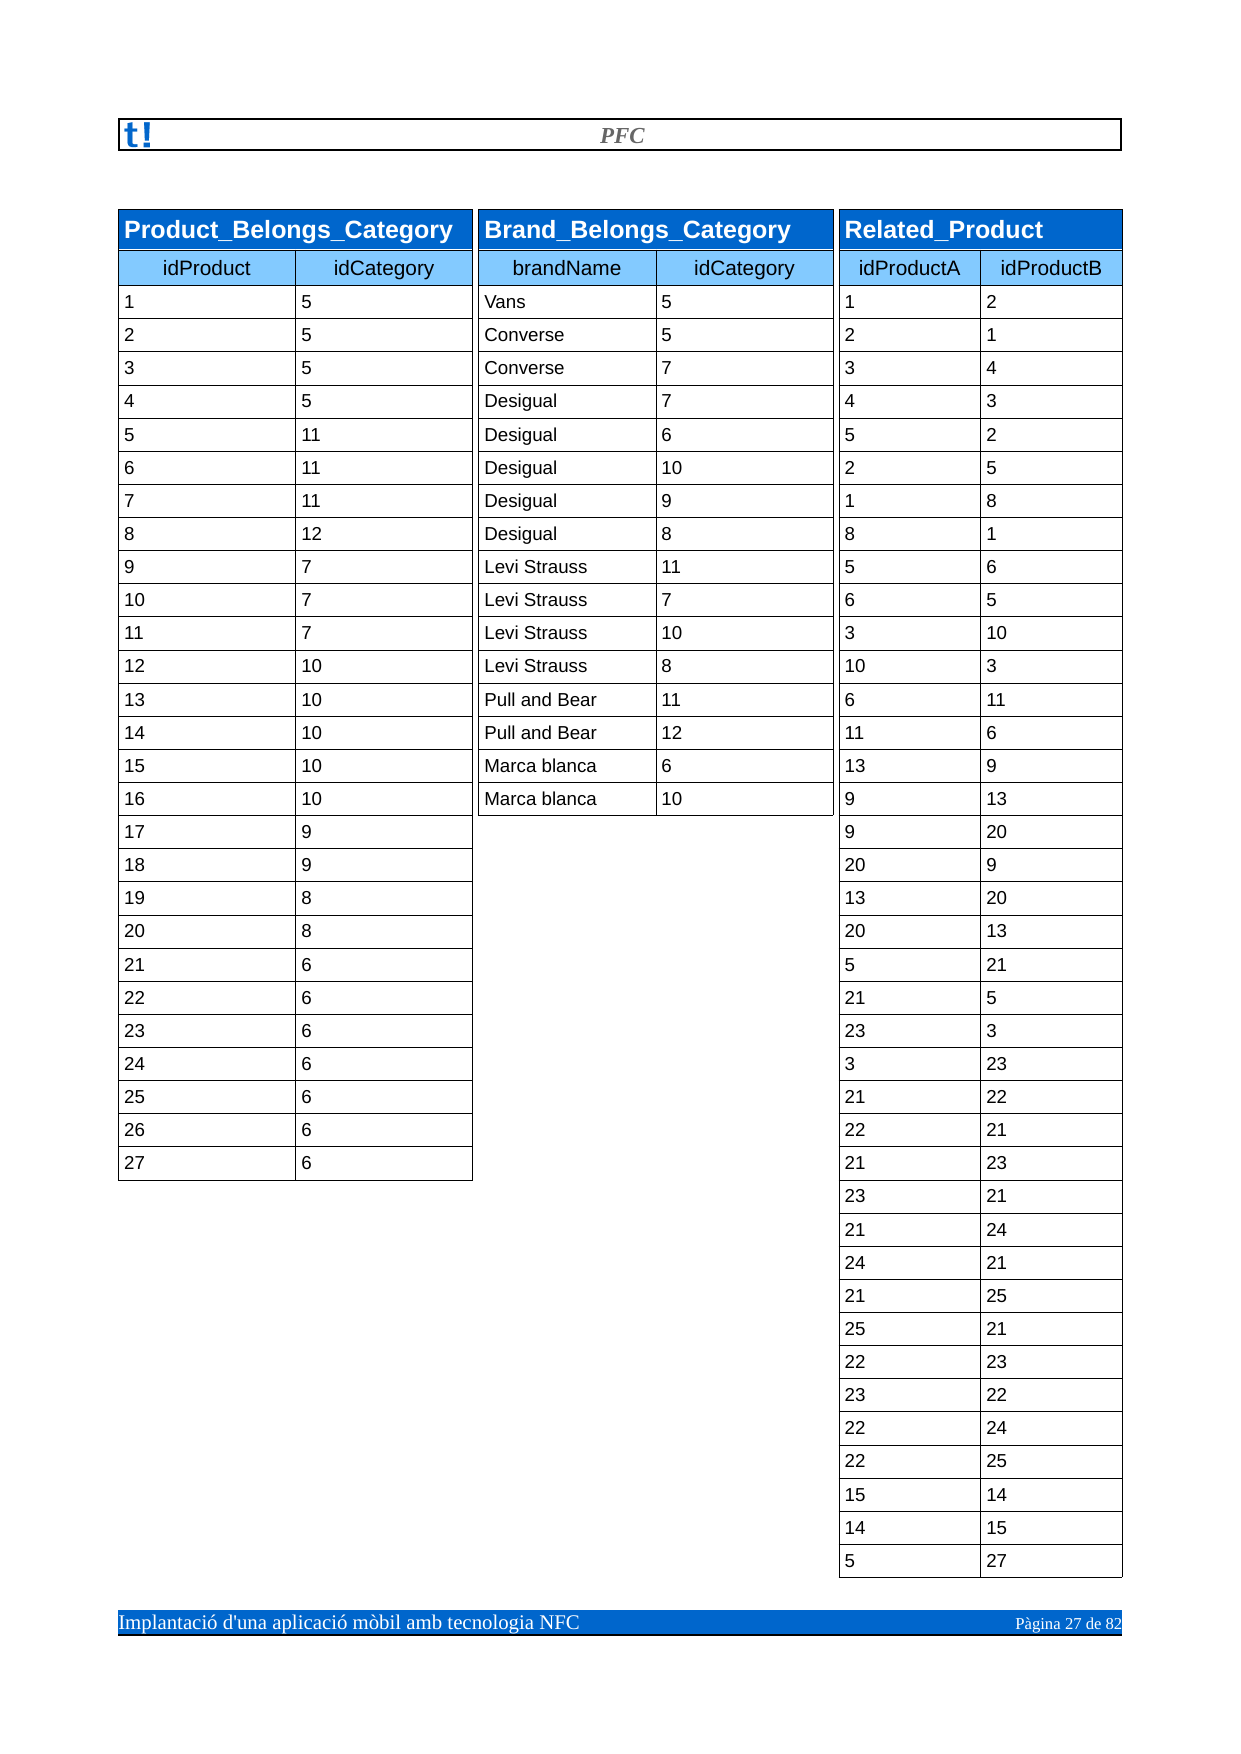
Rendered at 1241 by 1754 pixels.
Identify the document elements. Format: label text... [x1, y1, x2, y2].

table_cell 11 [296, 452, 472, 484]
table_cell 22 [981, 1081, 1122, 1113]
table_cell 22 [119, 982, 295, 1014]
table_cell 8 [981, 485, 1122, 517]
table_cell 2 [981, 419, 1122, 451]
table_cell Desigual [479, 452, 656, 484]
table_cell 5 [981, 982, 1122, 1014]
table_cell 24 [981, 1412, 1122, 1444]
table_cell Pull and Bear [479, 717, 656, 749]
table_cell 11 [657, 684, 833, 716]
table_cell 8 [657, 518, 833, 550]
table_cell 10 [119, 584, 295, 616]
table_cell 6 [296, 1048, 472, 1080]
table_cell Vans [479, 286, 656, 318]
table_cell 7 [657, 352, 833, 384]
table_cell idCategory [657, 251, 833, 285]
table_cell 6 [296, 1015, 472, 1047]
table_cell 21 [840, 1280, 980, 1312]
table_cell 7 [657, 584, 833, 616]
table_cell 9 [981, 849, 1122, 881]
table_cell 10 [657, 783, 833, 815]
table_cell 6 [657, 750, 833, 782]
table_cell 23 [119, 1015, 295, 1047]
table_cell 11 [657, 551, 833, 583]
table_cell 6 [296, 1081, 472, 1113]
table_cell 23 [981, 1048, 1122, 1080]
table_cell 21 [840, 1081, 980, 1113]
table_cell 26 [119, 1114, 295, 1146]
table_cell 9 [119, 551, 295, 583]
table_cell 5 [296, 319, 472, 351]
table_cell Desigual [479, 485, 656, 517]
table_cell 3 [981, 386, 1122, 418]
table_cell Converse [479, 319, 656, 351]
table_cell 12 [296, 518, 472, 550]
table_cell 24 [119, 1048, 295, 1080]
table_cell 19 [119, 882, 295, 914]
table_cell 7 [296, 551, 472, 583]
table_cell 3 [981, 1015, 1122, 1047]
table_cell 22 [840, 1412, 980, 1444]
table_cell 25 [981, 1280, 1122, 1312]
table_cell 23 [981, 1346, 1122, 1378]
table_cell 21 [981, 1313, 1122, 1345]
table_cell Marca blanca [479, 750, 656, 782]
table_header Related_Product [840, 210, 1122, 249]
table_cell 15 [981, 1512, 1122, 1544]
table_cell 14 [840, 1512, 980, 1544]
table_cell 3 [981, 651, 1122, 683]
table_cell Marca blanca [479, 783, 656, 815]
table_cell 8 [840, 518, 980, 550]
table_cell 5 [840, 551, 980, 583]
table_cell 10 [296, 651, 472, 683]
table_cell 6 [296, 949, 472, 981]
table_cell 7 [657, 386, 833, 418]
table_cell 6 [981, 717, 1122, 749]
table_cell 6 [296, 982, 472, 1014]
table_cell 9 [840, 816, 980, 848]
table_cell 5 [657, 319, 833, 351]
table_cell 6 [296, 1147, 472, 1179]
table_cell 3 [840, 352, 980, 384]
table_cell 4 [119, 386, 295, 418]
table_cell 23 [981, 1147, 1122, 1179]
table_cell 21 [840, 982, 980, 1014]
table_cell 23 [840, 1379, 980, 1411]
table_cell 15 [119, 750, 295, 782]
table_cell 11 [840, 717, 980, 749]
table_cell 18 [119, 849, 295, 881]
table_cell 4 [981, 352, 1122, 384]
table_cell 21 [119, 949, 295, 981]
table_cell 20 [840, 916, 980, 948]
table_cell 27 [981, 1545, 1122, 1577]
table_cell 13 [840, 882, 980, 914]
table_cell 11 [981, 684, 1122, 716]
table_cell 7 [296, 584, 472, 616]
table_cell idProductB [981, 251, 1122, 285]
table_cell 6 [119, 452, 295, 484]
table_cell idProductA [840, 251, 980, 285]
table_cell 11 [296, 419, 472, 451]
table_cell 5 [657, 286, 833, 318]
table_cell Levi Strauss [479, 551, 656, 583]
table_cell 5 [840, 1545, 980, 1577]
table_cell 22 [840, 1346, 980, 1378]
table_cell 13 [981, 916, 1122, 948]
table_cell 20 [981, 882, 1122, 914]
table_cell 10 [657, 452, 833, 484]
table_cell 21 [981, 1247, 1122, 1279]
table_cell 11 [296, 485, 472, 517]
table_cell 8 [296, 882, 472, 914]
table_cell 23 [840, 1181, 980, 1213]
table_cell 13 [840, 750, 980, 782]
table_cell 22 [840, 1114, 980, 1146]
table_cell 8 [119, 518, 295, 550]
table_cell 21 [981, 1114, 1122, 1146]
table_cell 6 [981, 551, 1122, 583]
table_cell 21 [840, 1147, 980, 1179]
table_cell 6 [840, 684, 980, 716]
table_cell 25 [840, 1313, 980, 1345]
table_cell 13 [981, 783, 1122, 815]
table_cell 27 [119, 1147, 295, 1179]
table_cell Desigual [479, 386, 656, 418]
table_cell 9 [840, 783, 980, 815]
table_cell Levi Strauss [479, 584, 656, 616]
table_cell Levi Strauss [479, 651, 656, 683]
table_cell 8 [657, 651, 833, 683]
table_cell 1 [119, 286, 295, 318]
table_cell 10 [296, 750, 472, 782]
table_cell 1 [840, 286, 980, 318]
table_cell 10 [840, 651, 980, 683]
table_cell Desigual [479, 518, 656, 550]
table_cell 7 [119, 485, 295, 517]
table_cell 5 [840, 419, 980, 451]
table_cell 3 [840, 617, 980, 649]
table_cell 9 [657, 485, 833, 517]
table_cell idProduct [119, 251, 295, 285]
table_cell 10 [296, 717, 472, 749]
picture [123, 121, 151, 148]
table_cell Converse [479, 352, 656, 384]
table_cell 2 [840, 452, 980, 484]
table_cell 5 [119, 419, 295, 451]
table_cell 14 [119, 717, 295, 749]
table_cell 5 [981, 452, 1122, 484]
table_cell 20 [981, 816, 1122, 848]
table_cell 20 [840, 849, 980, 881]
table_cell 5 [296, 386, 472, 418]
table_cell 10 [296, 684, 472, 716]
table_cell brandName [479, 251, 656, 285]
table_cell idCategory [296, 251, 472, 285]
table_cell 16 [119, 783, 295, 815]
table_cell 24 [840, 1247, 980, 1279]
table_cell Levi Strauss [479, 617, 656, 649]
table_cell 25 [981, 1446, 1122, 1478]
table_cell 9 [296, 849, 472, 881]
table_cell 6 [657, 419, 833, 451]
table_cell 21 [840, 1214, 980, 1246]
table_cell 7 [296, 617, 472, 649]
table_cell 12 [657, 717, 833, 749]
table_cell 23 [840, 1015, 980, 1047]
table_header Brand_Belongs_Category [479, 210, 833, 249]
table_cell Desigual [479, 419, 656, 451]
table_cell 2 [981, 286, 1122, 318]
table_cell 13 [119, 684, 295, 716]
table_cell 22 [840, 1446, 980, 1478]
table_cell 5 [840, 949, 980, 981]
table_cell 5 [296, 286, 472, 318]
table_cell 2 [840, 319, 980, 351]
table_cell 3 [840, 1048, 980, 1080]
table_cell 1 [840, 485, 980, 517]
table_cell Pull and Bear [479, 684, 656, 716]
table_cell 22 [981, 1379, 1122, 1411]
table_cell 2 [119, 319, 295, 351]
table_cell 20 [119, 916, 295, 948]
table_cell 17 [119, 816, 295, 848]
table_cell 5 [296, 352, 472, 384]
table_cell 6 [296, 1114, 472, 1146]
table_cell 14 [981, 1479, 1122, 1511]
table_cell 8 [296, 916, 472, 948]
table_cell 3 [119, 352, 295, 384]
table_cell 9 [296, 816, 472, 848]
table_cell 10 [657, 617, 833, 649]
table_cell 4 [840, 386, 980, 418]
table_cell 24 [981, 1214, 1122, 1246]
table_cell 6 [840, 584, 980, 616]
table_cell 10 [296, 783, 472, 815]
table_cell 21 [981, 1181, 1122, 1213]
table_cell 1 [981, 319, 1122, 351]
table_cell 11 [119, 617, 295, 649]
table_cell 12 [119, 651, 295, 683]
table_cell 9 [981, 750, 1122, 782]
table_cell 15 [840, 1479, 980, 1511]
table_cell 10 [981, 617, 1122, 649]
table_cell 5 [981, 584, 1122, 616]
table_cell 21 [981, 949, 1122, 981]
table_header Product_Belongs_Category [119, 210, 472, 249]
table_cell 1 [981, 518, 1122, 550]
table_cell 25 [119, 1081, 295, 1113]
